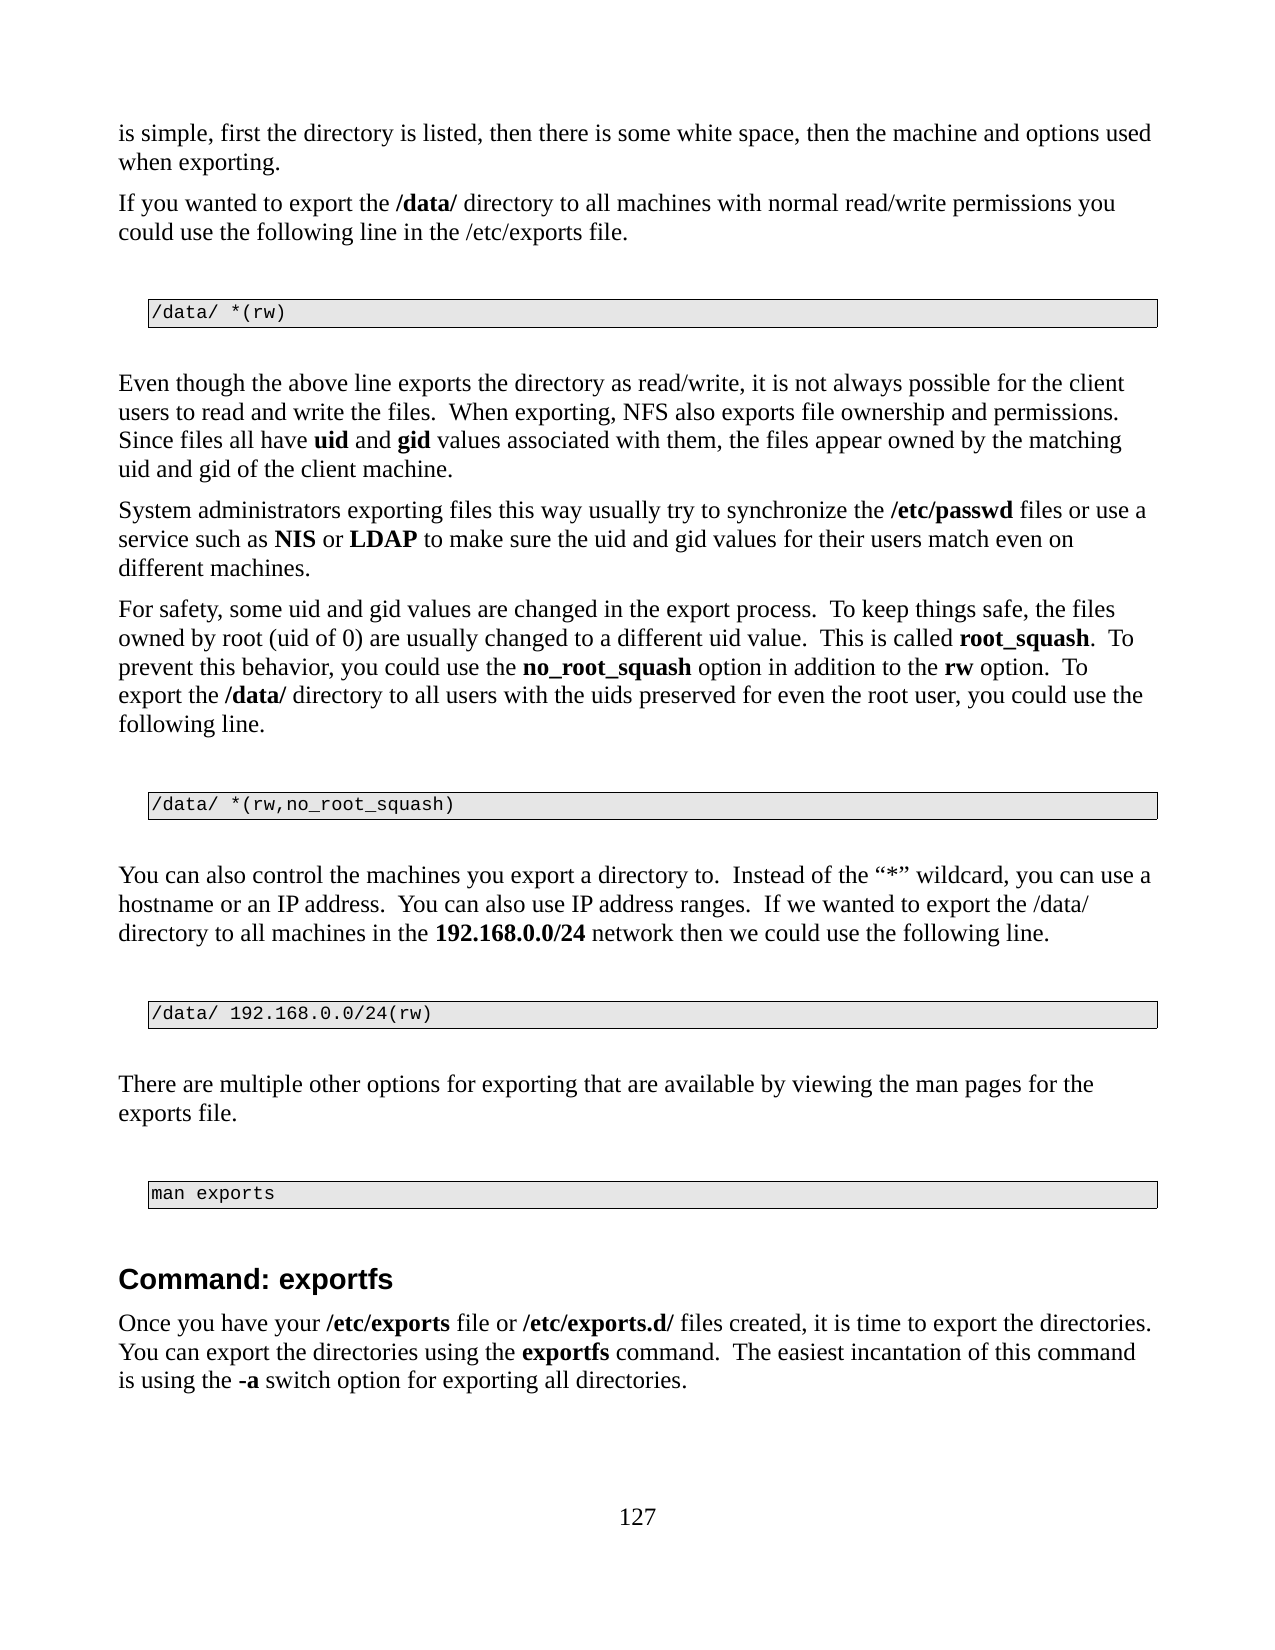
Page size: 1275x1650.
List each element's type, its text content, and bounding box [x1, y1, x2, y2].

text /data/ *(rw,no_root_squash) [149, 793, 1157, 819]
subtitle Command: exportfs [118, 1262, 1157, 1295]
text For safety, some uid and gid values are changed in the export process. To keep things safe, the files owned by root (uid of 0) are usually changed to a different uid value. This is called root_squash. To prevent this behavior, you could use the no_root_squash option in addition to the rw option. To export the /data/ directory to all users with the uids preserved for even the root user, you could use the following line. [118, 594, 1157, 738]
text Even though the above line exports the directory as read/write, it is not always possible for the client users to read and write the files. When exporting, NFS also exports file ownership and permissions. Since files all have uid and gid values associated with them, the files appear owned by the matching uid and gid of the client machine. [118, 368, 1157, 483]
text /data/ 192.168.0.0/24(rw) [149, 1002, 1157, 1028]
text If you wanted to export the /data/ directory to all machines with normal read/write permissions you could use the following line in the /etc/exports file. [118, 188, 1157, 246]
text You can also control the machines you export a directory to. Instead of the “*” wildcard, you can use a hostname or an IP address. You can also use IP address ranges. If we wanted to export the /data/ directory to all machines in the 192.168.0.0/24 network then we could use the following line. [118, 861, 1157, 947]
text is simple, first the directory is listed, then there is some white space, then the machine and options used when exporting. [118, 118, 1157, 176]
text There are multiple other options for exporting that are available by viewing the man pages for the exports file. [118, 1069, 1157, 1127]
text Once you have your /etc/exports file or /etc/exports.d/ files created, it is time to export the directories. You can export the directories using the exportfs command. The easiest incantation of this command is using the -a switch option for exporting all directories. [118, 1308, 1157, 1394]
text System administrators exporting files this way usually try to synchronize the /etc/passwd files or use a service such as NIS or LDAP to make sure the uid and gid values for their users match even on different machines. [118, 496, 1157, 582]
text man exports [149, 1182, 1157, 1208]
text /data/ *(rw) [149, 300, 1157, 327]
